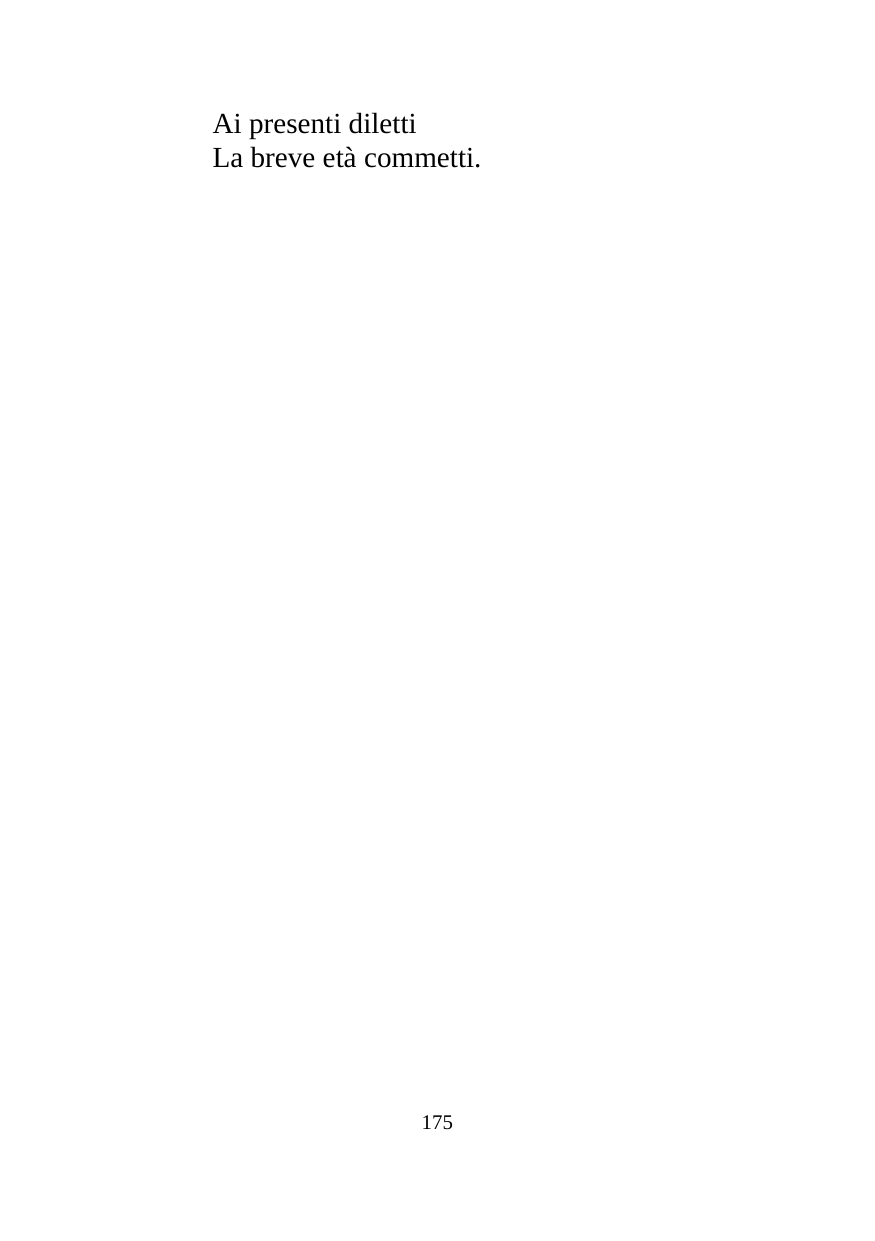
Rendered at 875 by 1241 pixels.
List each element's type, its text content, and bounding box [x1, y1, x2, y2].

text La breve età commetti. [183, 140, 768, 173]
text Ai presenti diletti [183, 106, 768, 140]
